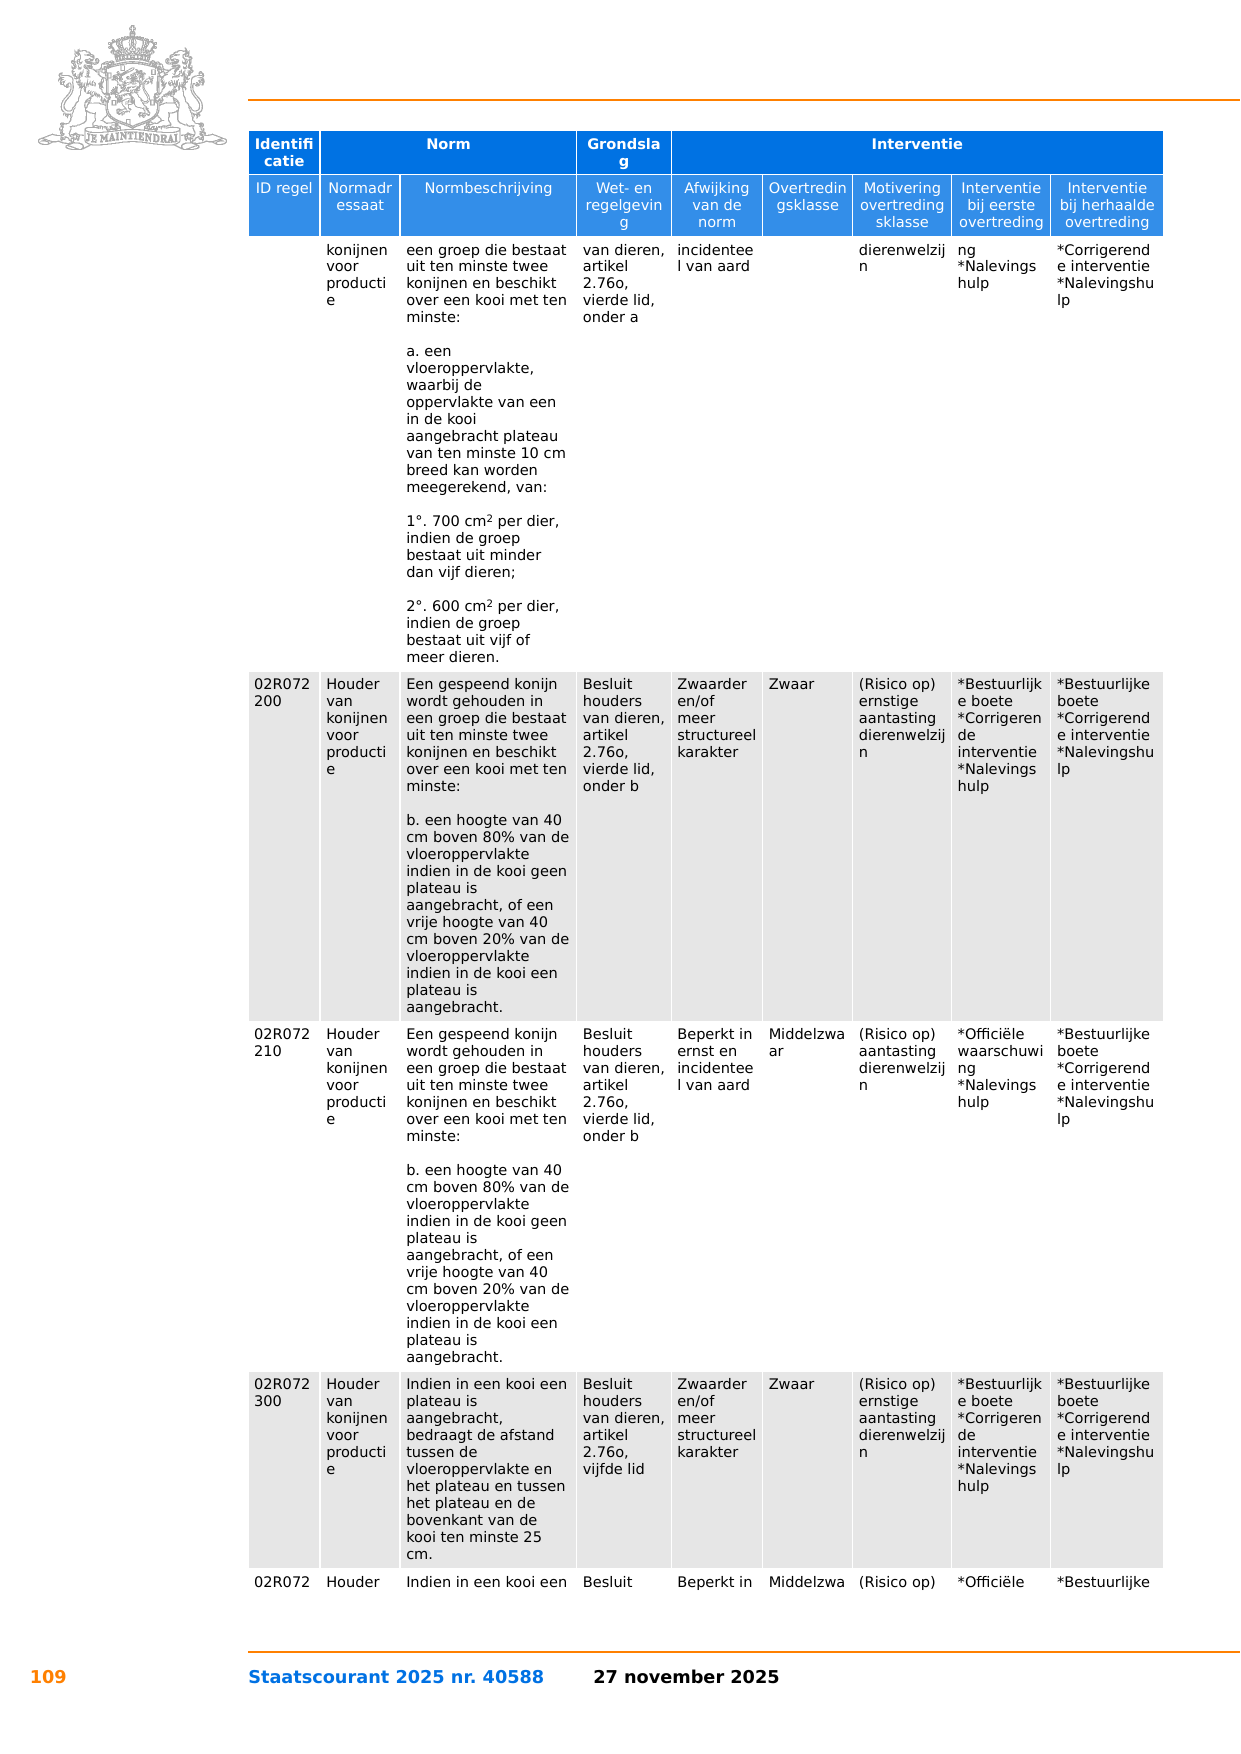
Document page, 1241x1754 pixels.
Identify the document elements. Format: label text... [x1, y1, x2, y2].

table_cell dierenwelzijn [853, 237, 951, 671]
table_cell Interventie bij herhaalde overtreding [1051, 175, 1163, 236]
table_cell *Officiële [952, 1569, 1050, 1595]
table_cell Houder van konijnen voor productie [321, 1022, 399, 1371]
table_cell Overtredingsklasse [763, 175, 852, 236]
table_cell *Corrigerende interventie *Nalevingshulp [1051, 237, 1163, 671]
table_cell (Risico op) ernstige aantasting dierenwelzijn [853, 672, 951, 1021]
table_cell Normadressaat [321, 175, 399, 236]
table_cell Houder van konijnen voor productie [321, 672, 399, 1021]
table_cell een groep die bestaat uit ten minste twee konijnen en beschikt over een kooi met ten minste: a. een vloeroppervlakte, waarbij de oppervlakte van een in de kooi aangebracht plateau van ten minste 10 cm breed kan worden meegerekend, van: 1°. 700 cm2 per dier, indien de groep bestaat uit minder dan vijf dieren; 2°. 600 cm2 per dier, indien de groep bestaat uit vijf of meer dieren. [401, 237, 576, 671]
table_cell *Officiële waarschuwing *Nalevingshulp [952, 1022, 1050, 1371]
table_cell *Bestuurlijke [1051, 1569, 1163, 1595]
table_cell Zwaar [763, 672, 852, 1021]
table_cell Een gespeend konijn wordt gehouden in een groep die bestaat uit ten minste twee konijnen en beschikt over een kooi met ten minste: b. een hoogte van 40 cm boven 80% van de vloeroppervlakte indien in de kooi geen plateau is aangebracht, of een vrije hoogte van 40 cm boven 20% van de vloeroppervlakte indien in de kooi een plateau is aangebracht. [401, 1022, 576, 1371]
table_cell Besluit houders van dieren, artikel 2.76o, vierde lid, onder b [577, 672, 671, 1021]
table_cell Besluit houders van dieren, artikel 2.76o, vierde lid, onder b [577, 1022, 671, 1371]
table_header Identificatie [249, 131, 319, 174]
table_cell (Risico op) aantasting dierenwelzijn [853, 1022, 951, 1371]
table_cell Wet- en regelgeving [577, 175, 671, 236]
table_cell (Risico op) [853, 1569, 951, 1595]
table_cell [249, 237, 319, 671]
table_cell Middelzwaar [763, 1022, 852, 1371]
picture [38, 25, 227, 150]
table_header Grondslag [577, 131, 671, 174]
table_cell ng *Nalevingshulp [952, 237, 1050, 671]
table_cell Zwaarder en/of meer structureel karakter [672, 672, 762, 1021]
table_cell ID regel [249, 175, 319, 236]
table_cell Houder van konijnen voor productie [321, 1372, 399, 1568]
table_cell [763, 237, 852, 671]
table_cell Indien in een kooi een plateau is aangebracht, bedraagt de afstand tussen de vloeroppervlakte en het plateau en tussen het plateau en de bovenkant van de kooi ten minste 25 cm. [401, 1372, 576, 1568]
table_cell Afwijking van de norm [672, 175, 762, 236]
table_cell Beperkt in ernst en incidenteel van aard [672, 1022, 762, 1371]
table_cell *Bestuurlijke boete *Corrigerende interventie *Nalevingshulp [1051, 1022, 1163, 1371]
table_cell Houder [321, 1569, 399, 1595]
table_cell Zwaar [763, 1372, 852, 1568]
table_cell *Bestuurlijke boete *Corrigerende interventie *Nalevingshulp [1051, 1372, 1163, 1568]
table_cell Interventie bij eerste overtreding [952, 175, 1050, 236]
table_cell incidenteel van aard [672, 237, 762, 671]
table_cell 02R072300 [249, 1372, 319, 1568]
table_cell Besluit houders van dieren, artikel 2.76o, vijfde lid [577, 1372, 671, 1568]
table_cell Motivering overtredingsklasse [853, 175, 951, 236]
table_cell 02R072210 [249, 1022, 319, 1371]
table_cell *Bestuurlijke boete *Corrigerende interventie *Nalevingshulp [1051, 672, 1163, 1021]
table_header Interventie [672, 131, 1163, 174]
table_cell (Risico op) ernstige aantasting dierenwelzijn [853, 1372, 951, 1568]
table_cell van dieren, artikel 2.76o, vierde lid, onder a [577, 237, 671, 671]
table_cell *Bestuurlijke boete *Corrigerende interventie *Nalevingshulp [952, 1372, 1050, 1568]
table_cell Middelzwa [763, 1569, 852, 1595]
table_cell *Bestuurlijke boete *Corrigerende interventie *Nalevingshulp [952, 672, 1050, 1021]
table_cell Besluit [577, 1569, 671, 1595]
table_cell konijnen voor productie [321, 237, 399, 671]
table_header Norm [321, 131, 576, 174]
table_cell 02R072 [249, 1569, 319, 1595]
table_cell Zwaarder en/of meer structureel karakter [672, 1372, 762, 1568]
table_cell Beperkt in [672, 1569, 762, 1595]
table_cell 02R072200 [249, 672, 319, 1021]
table_cell Normbeschrijving [401, 175, 576, 236]
table_cell Indien in een kooi een [401, 1569, 576, 1595]
table_cell Een gespeend konijn wordt gehouden in een groep die bestaat uit ten minste twee konijnen en beschikt over een kooi met ten minste: b. een hoogte van 40 cm boven 80% van de vloeroppervlakte indien in de kooi geen plateau is aangebracht, of een vrije hoogte van 40 cm boven 20% van de vloeroppervlakte indien in de kooi een plateau is aangebracht. [401, 672, 576, 1021]
